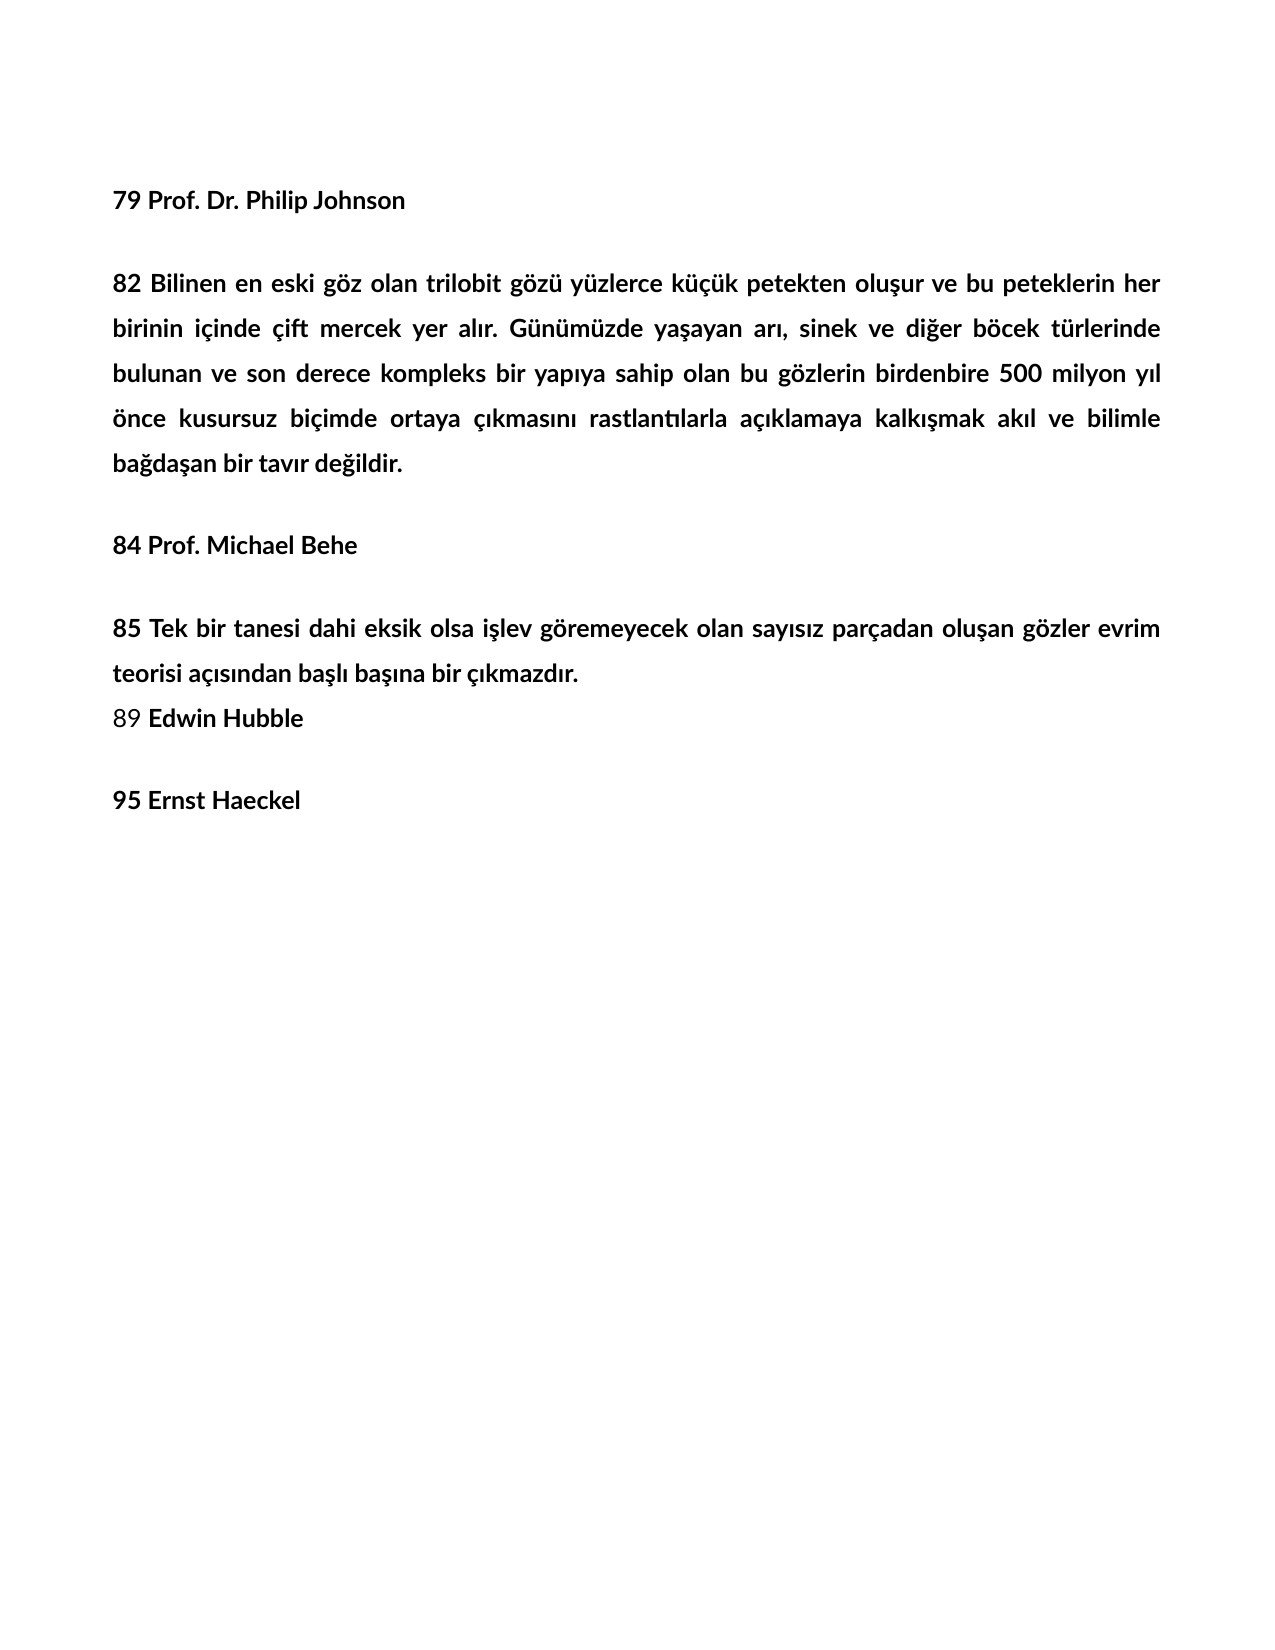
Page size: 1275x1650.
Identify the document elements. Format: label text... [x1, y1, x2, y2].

text 95 Ernst Haeckel [112, 785, 1162, 815]
text 85 Tek bir tanesi dahi eksik olsa işlev göremeyecek olan sayısız parçadan oluşan gözler evrim teorisi açısından başlı başına bir çıkmazdır. [112, 613, 1162, 688]
text 82 Bilinen en eski göz olan trilobit gözü yüzlerce küçük petekten oluşur ve bu peteklerin her birinin içinde çift mercek yer alır. Günümüzde yaşayan arı, sinek ve diğer böcek türlerinde bulunan ve son derece kompleks bir yapıya sahip olan bu gözlerin birdenbire 500 milyon yıl önce kusursuz biçimde ortaya çıkmasını rastlantılarla açıklamaya kalkışmak akıl ve bilimle bağdaşan bir tavır değildir. [112, 268, 1162, 478]
text 79 Prof. Dr. Philip Johnson [112, 185, 1162, 215]
text 84 Prof. Michael Behe [112, 530, 1162, 560]
text 89 Edwin Hubble [112, 703, 1162, 733]
